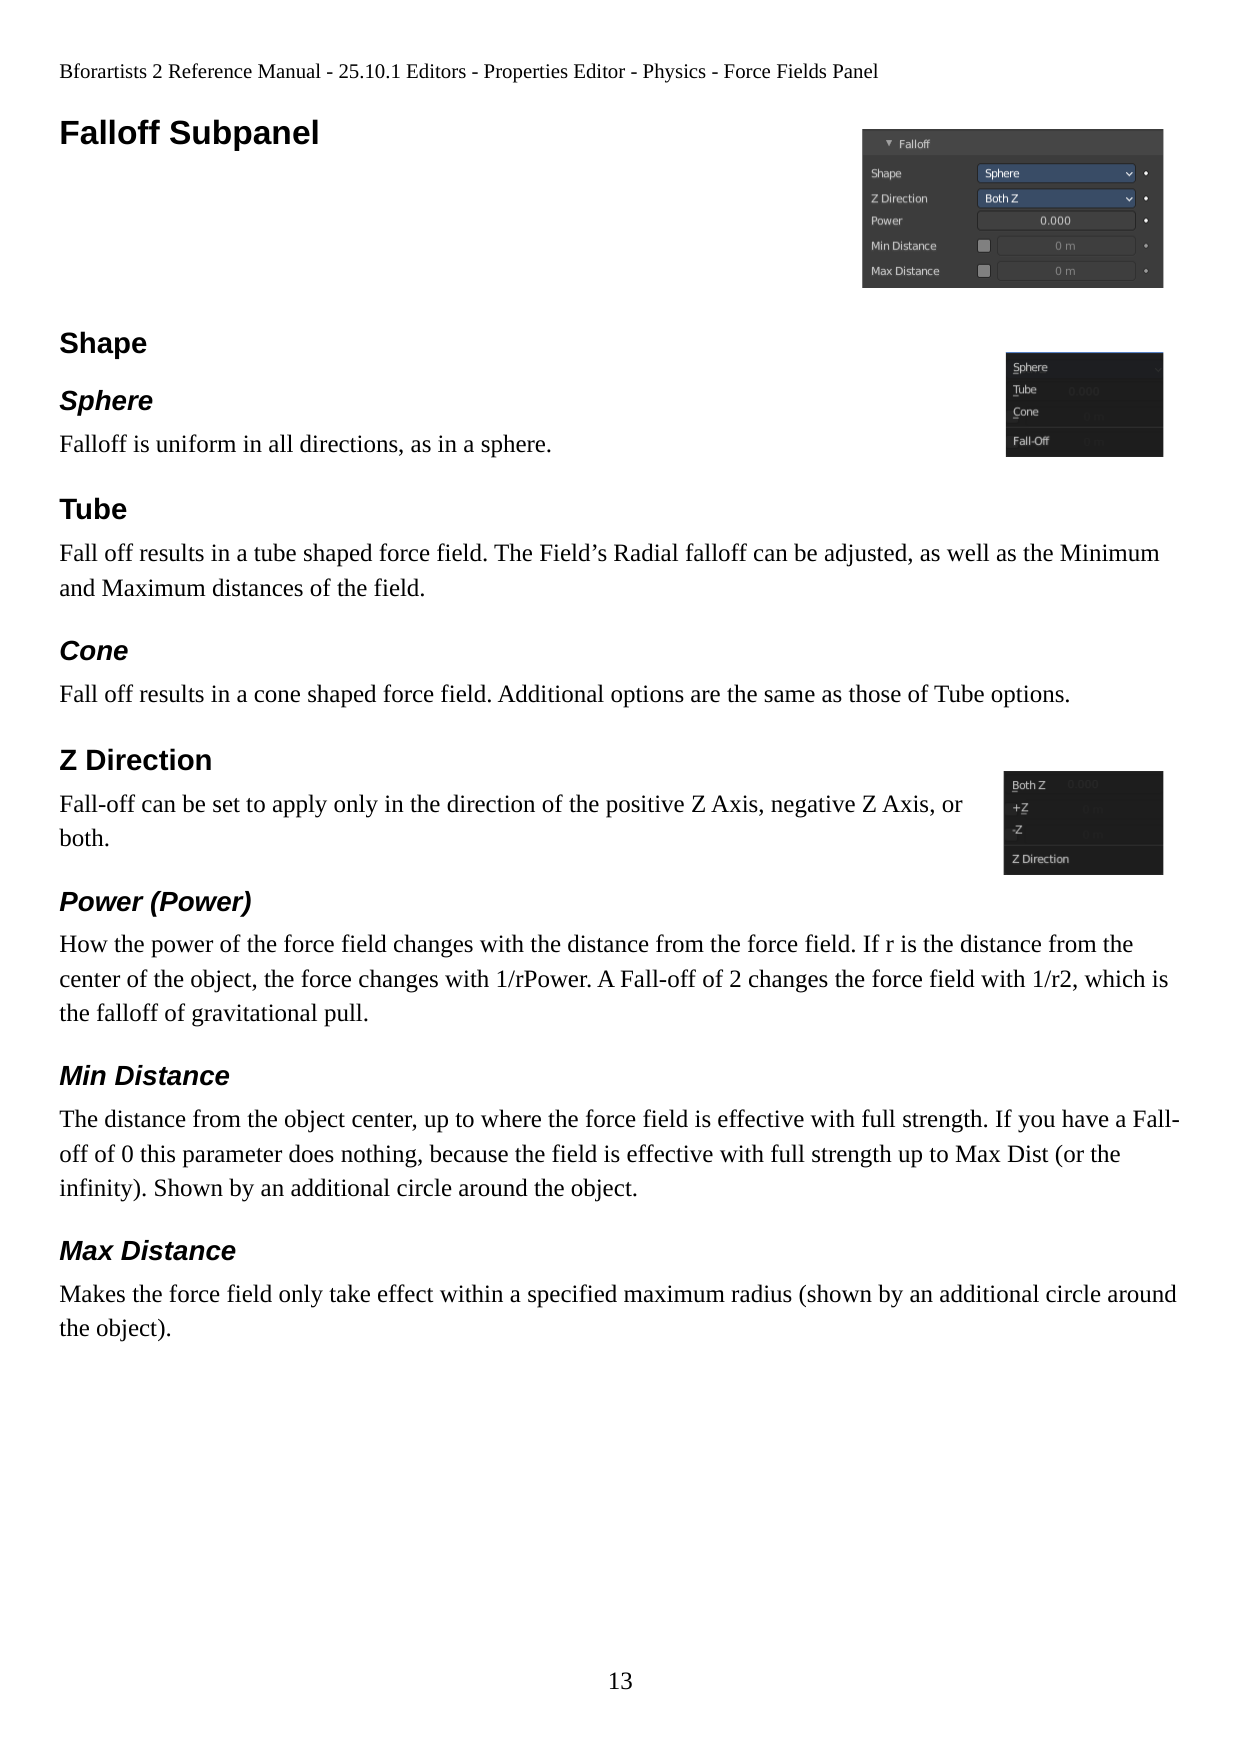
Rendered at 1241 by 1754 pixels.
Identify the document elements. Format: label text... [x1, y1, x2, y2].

subtitle Max Distance [59, 1235, 1181, 1267]
picture [1003, 771, 1164, 875]
picture [1005, 352, 1164, 457]
text Fall off results in a cone shaped force field. Additional options are the same as those of Tube options. [59, 679, 1181, 708]
subtitle Z Direction [59, 743, 1181, 776]
subtitle Power (Power) [59, 885, 1181, 917]
picture [862, 129, 1164, 288]
subtitle Sphere [59, 384, 1005, 416]
subtitle [1164, 384, 1181, 416]
subtitle Falloff Subpanel [59, 113, 1181, 151]
text Fall-off can be set to apply only in the direction of the positive Z Axis, negative Z Axis, or both. [59, 789, 1003, 852]
text Makes the force field only take effect within a specified maximum radius (shown by an additional circle around the object). [59, 1279, 1181, 1342]
text How the power of the force field changes with the distance from the force field. If r is the distance from the center of the object, the force changes with 1/rPower. A Fall-off of 2 changes the force field with 1/r2, which is the falloff of gravitational pull. [59, 929, 1181, 1027]
subtitle Tube [59, 492, 1181, 526]
text Falloff is uniform in all directions, as in a sphere. [59, 429, 1005, 457]
text Fall off results in a tube shaped force field. The Field’s Radial falloff can be adjusted, as well as the Minimum and Maximum distances of the field. [59, 538, 1181, 602]
subtitle Cone [59, 634, 1181, 666]
text The distance from the object center, up to where the force field is effective with full strength. If you have a Fall-off of 0 this parameter does nothing, because the field is effective with full strength up to Max Dist (or the infinity). Shown by an additional circle around the object. [59, 1104, 1181, 1202]
subtitle Min Distance [59, 1060, 1181, 1092]
subtitle Shape [59, 326, 1181, 359]
